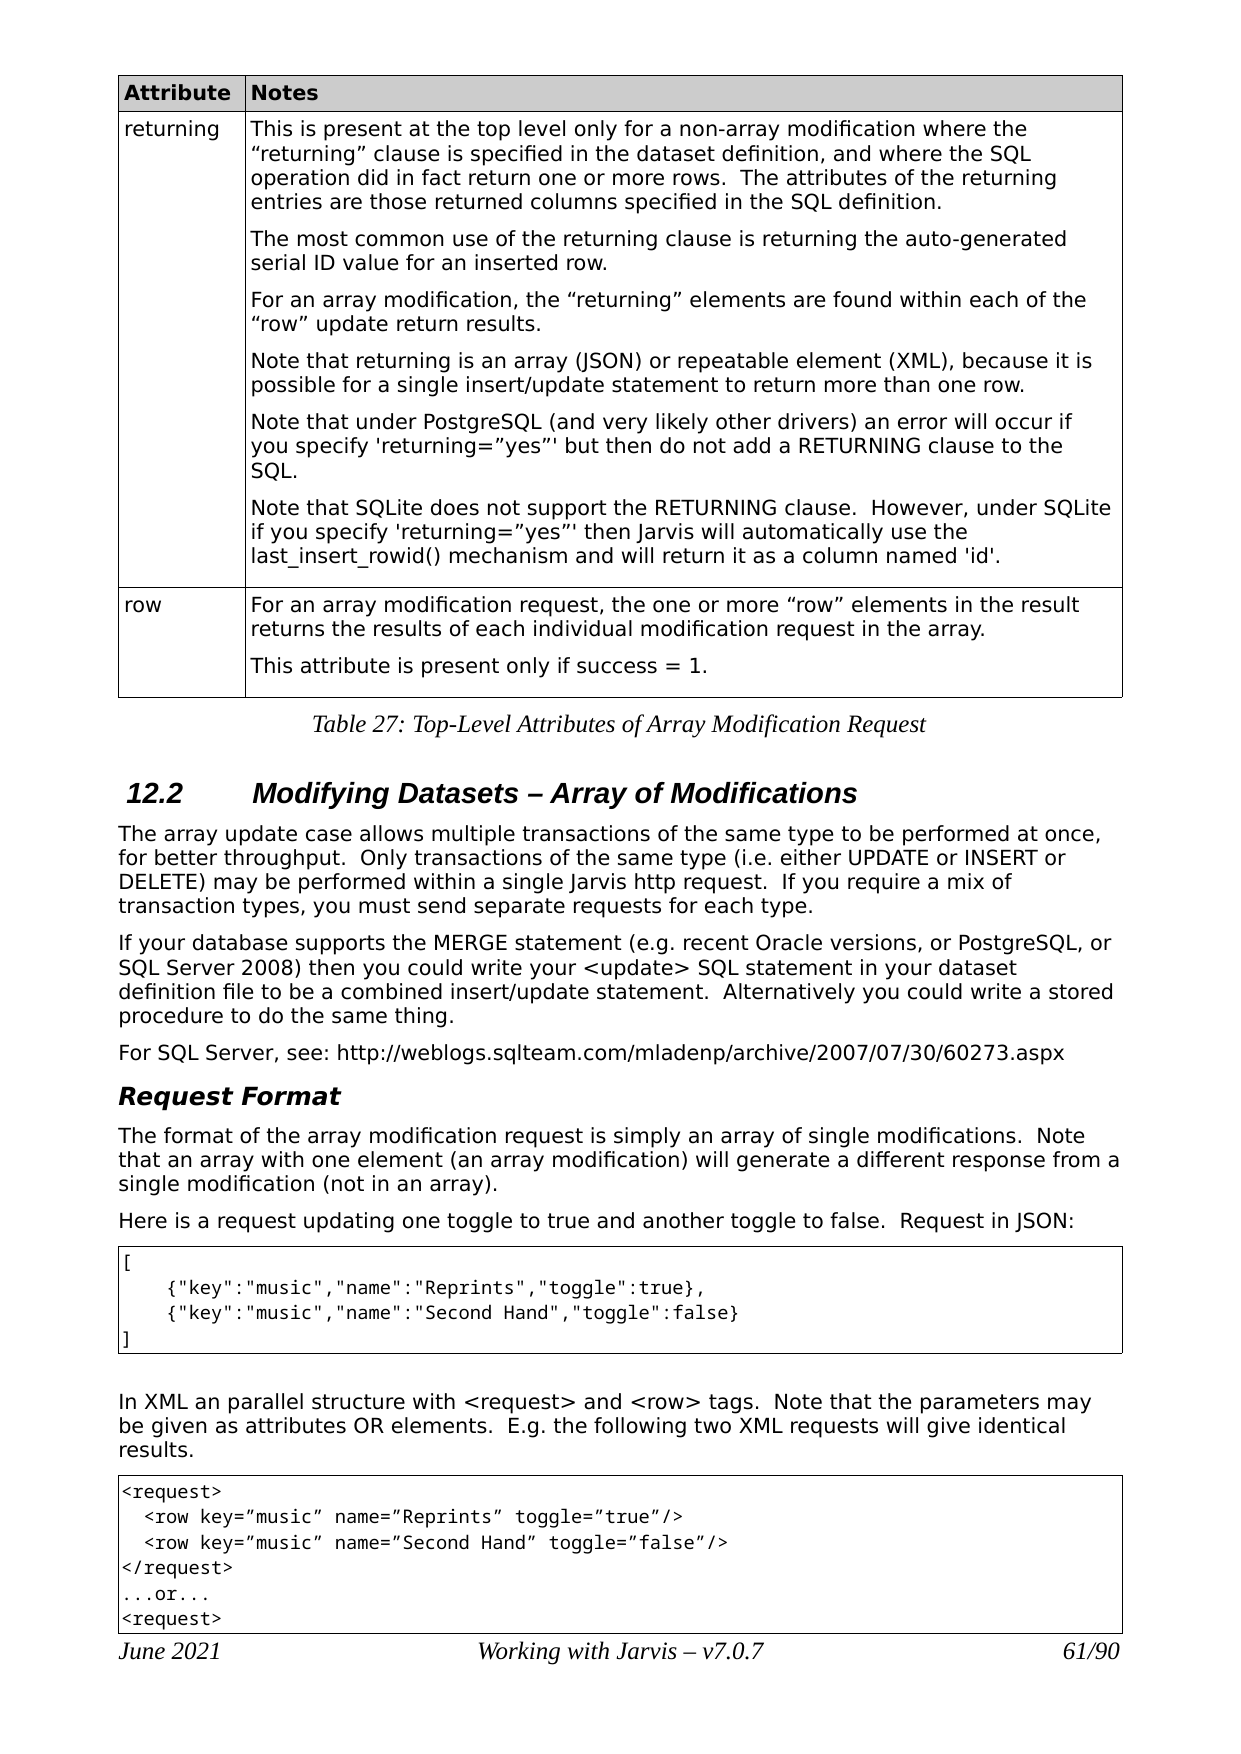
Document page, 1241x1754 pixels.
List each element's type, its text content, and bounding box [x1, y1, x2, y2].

text [ [119, 1247, 1122, 1271]
text <row key=”music” name=”Second Hand” toggle=”false”/> [119, 1526, 1122, 1552]
text {"key":"music","name":"Second Hand","toggle":false} [119, 1297, 1122, 1322]
text For SQL Server, see: http://weblogs.sqlteam.com/mladenp/archive/2007/07/30/60273.aspx [118, 1041, 1122, 1065]
text The format of the array modification request is simply an array of single modifications. Note that an array with one element (an array modification) will generate a different response from a single modification (not in an array). [118, 1124, 1122, 1197]
table_header Notes [246, 76, 1122, 111]
text <row key=”music” name=”Reprints” toggle=”true”/> [119, 1501, 1122, 1526]
subtitle Request Format [118, 1082, 1122, 1111]
text <request> [119, 1476, 1122, 1501]
table_cell returning [119, 112, 245, 587]
text Table 27: Top-Level Attributes of Array Modification Request [118, 709, 1122, 738]
table_header Attribute [119, 76, 245, 111]
subtitle Modifying Datasets – Array of Modifications [118, 776, 1122, 809]
text ...or... [119, 1577, 1122, 1603]
table_cell For an array modification request, the one or more “row” elements in the result returns the results of each individual modification request in the array. This attribute is present only if success = 1. [246, 588, 1122, 696]
text If your database supports the MERGE statement (e.g. recent Oracle versions, or PostgreSQL, or SQL Server 2008) then you could write your <update> SQL statement in your dataset definition file to be a combined insert/update statement. Alternatively you could write a stored procedure to do the same thing. [118, 931, 1122, 1028]
text {"key":"music","name":"Reprints","toggle":true}, [119, 1271, 1122, 1297]
text ] [119, 1322, 1122, 1353]
table_cell This is present at the top level only for a non-array modification where the “returning” clause is specified in the dataset definition, and where the SQL operation did in fact return one or more rows. The attributes of the returning entries are those returned columns specified in the SQL definition. The most common use of the returning clause is returning the auto-generated serial ID value for an inserted row. For an array modification, the “returning” elements are found within each of the “row” update return results. Note that returning is an array (JSON) or repeatable element (XML), because it is possible for a single insert/update statement to return more than one row. Note that under PostgreSQL (and very likely other drivers) an error will occur if you specify 'returning=”yes”' but then do not add a RETURNING clause to the SQL. Note that SQLite does not support the RETURNING clause. However, under SQLite if you specify 'returning=”yes”' then Jarvis will automatically use the last_insert_rowid() mechanism and will return it as a column named 'id'. [246, 112, 1122, 587]
text Here is a request updating one toggle to true and another toggle to false. Request in JSON: [118, 1209, 1122, 1233]
text In XML an parallel structure with <request> and <row> tags. Note that the parameters may be given as attributes OR elements. E.g. the following two XML requests will give identical results. [118, 1390, 1122, 1463]
text </request> [119, 1552, 1122, 1577]
text <request> [119, 1603, 1122, 1633]
table_cell row [119, 588, 245, 696]
text The array update case allows multiple transactions of the same type to be performed at once, for better throughput. Only transactions of the same type (i.e. either UPDATE or INSERT or DELETE) may be performed within a single Jarvis http request. If you require a mix of transaction types, you must send separate requests for each type. [118, 822, 1122, 919]
